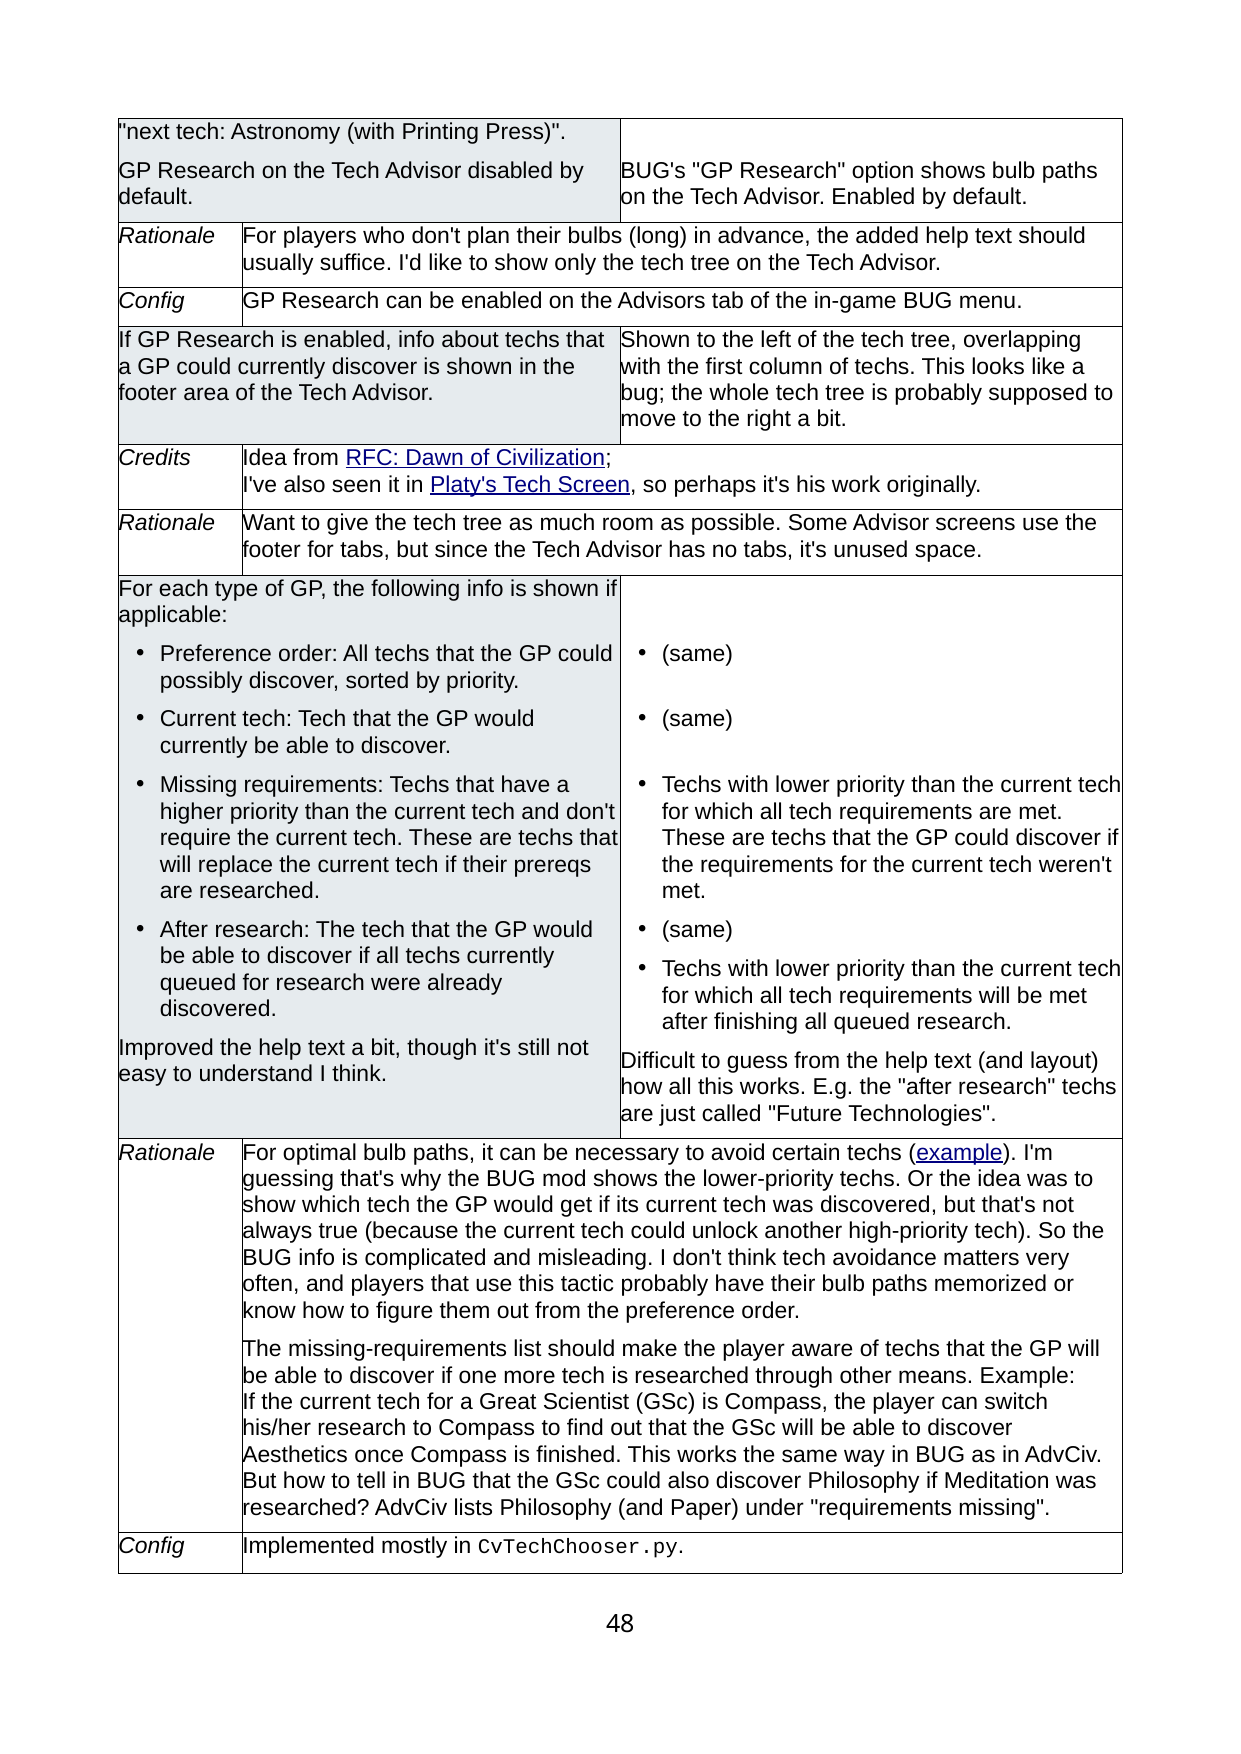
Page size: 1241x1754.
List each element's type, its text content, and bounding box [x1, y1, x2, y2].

table_cell BUG's "GP Research" option shows bulb paths on the Tech Advisor. Enabled by default. [621, 119, 1122, 222]
table_cell (same) (same) Techs with lower priority than the current tech for which all tech requirements are met. These are techs that the GP could discover if the requirements for the current tech weren't met. (same) Techs with lower priority than the current tech for which all tech requirements will be met after finishing all queued research. Difficult to guess from the help text (and layout) how all this works. E.g. the "after research" techs are just called "Future Technologies". [621, 576, 1122, 1138]
table_cell For players who don't plan their bulbs (long) in advance, the added help text should usually suffice. I'd like to show only the tech tree on the Tech Advisor. [243, 223, 1122, 287]
table_cell Idea from RFC: Dawn of Civilization; I've also seen it in Platy's Tech Screen, so perhaps it's his work originally. [243, 445, 1122, 509]
table_cell Rationale [119, 1139, 242, 1532]
table_cell GP Research can be enabled on the Advisors tab of the in-game BUG menu. [243, 288, 1122, 326]
table_cell If GP Research is enabled, info about techs that a GP could currently discover is shown in the footer area of the Tech Advisor. [119, 327, 620, 444]
table_cell Want to give the tech tree as much room as possible. Some Advisor screens use the footer for tabs, but since the Tech Advisor has no tabs, it's unused space. [243, 510, 1122, 574]
table_cell Shown to the left of the tech tree, overlapping with the first column of techs. This looks like a bug; the whole tech tree is probably supposed to move to the right a bit. [621, 327, 1122, 444]
table_cell For optimal bulb paths, it can be necessary to avoid certain techs (example). I'm guessing that's why the BUG mod shows the lower-priority techs. Or the idea was to show which tech the GP would get if its current tech was discovered, but that's not always true (because the current tech could unlock another high-priority tech). So the BUG info is complicated and misleading. I don't think tech avoidance matters very often, and players that use this tactic probably have their bulb paths memorized or know how to figure them out from the preference order. The missing-requirements list should make the player aware of techs that the GP will be able to discover if one more tech is researched through other means. Example: If the current tech for a Great Scientist (GSc) is Compass, the player can switch his/her research to Compass to find out that the GSc will be able to discover Aesthetics once Compass is finished. This works the same way in BUG as in AdvCiv. But how to tell in BUG that the GSc could also discover Philosophy if Meditation was researched? AdvCiv lists Philosophy (and Paper) under "requirements missing". [243, 1139, 1122, 1532]
table_cell Config [119, 1533, 242, 1572]
table_cell Config [119, 288, 242, 326]
table_cell Credits [119, 445, 242, 509]
table_cell Implemented mostly in CvTechChooser.py. [243, 1533, 1122, 1572]
table_cell Rationale [119, 510, 242, 574]
table_cell For each type of GP, the following info is shown if applicable: Preference order: All techs that the GP could possibly discover, sorted by priority. Current tech: Tech that the GP would currently be able to discover. Missing requirements: Techs that have a higher priority than the current tech and don't require the current tech. These are techs that will replace the current tech if their prereqs are researched. After research: The tech that the GP would be able to discover if all techs currently queued for research were already discovered. Improved the help text a bit, though it's still not easy to understand I think. [119, 576, 620, 1138]
table_cell "next tech: Astronomy (with Printing Press)". GP Research on the Tech Advisor disabled by default. [119, 119, 620, 222]
table_cell Rationale [119, 223, 242, 287]
